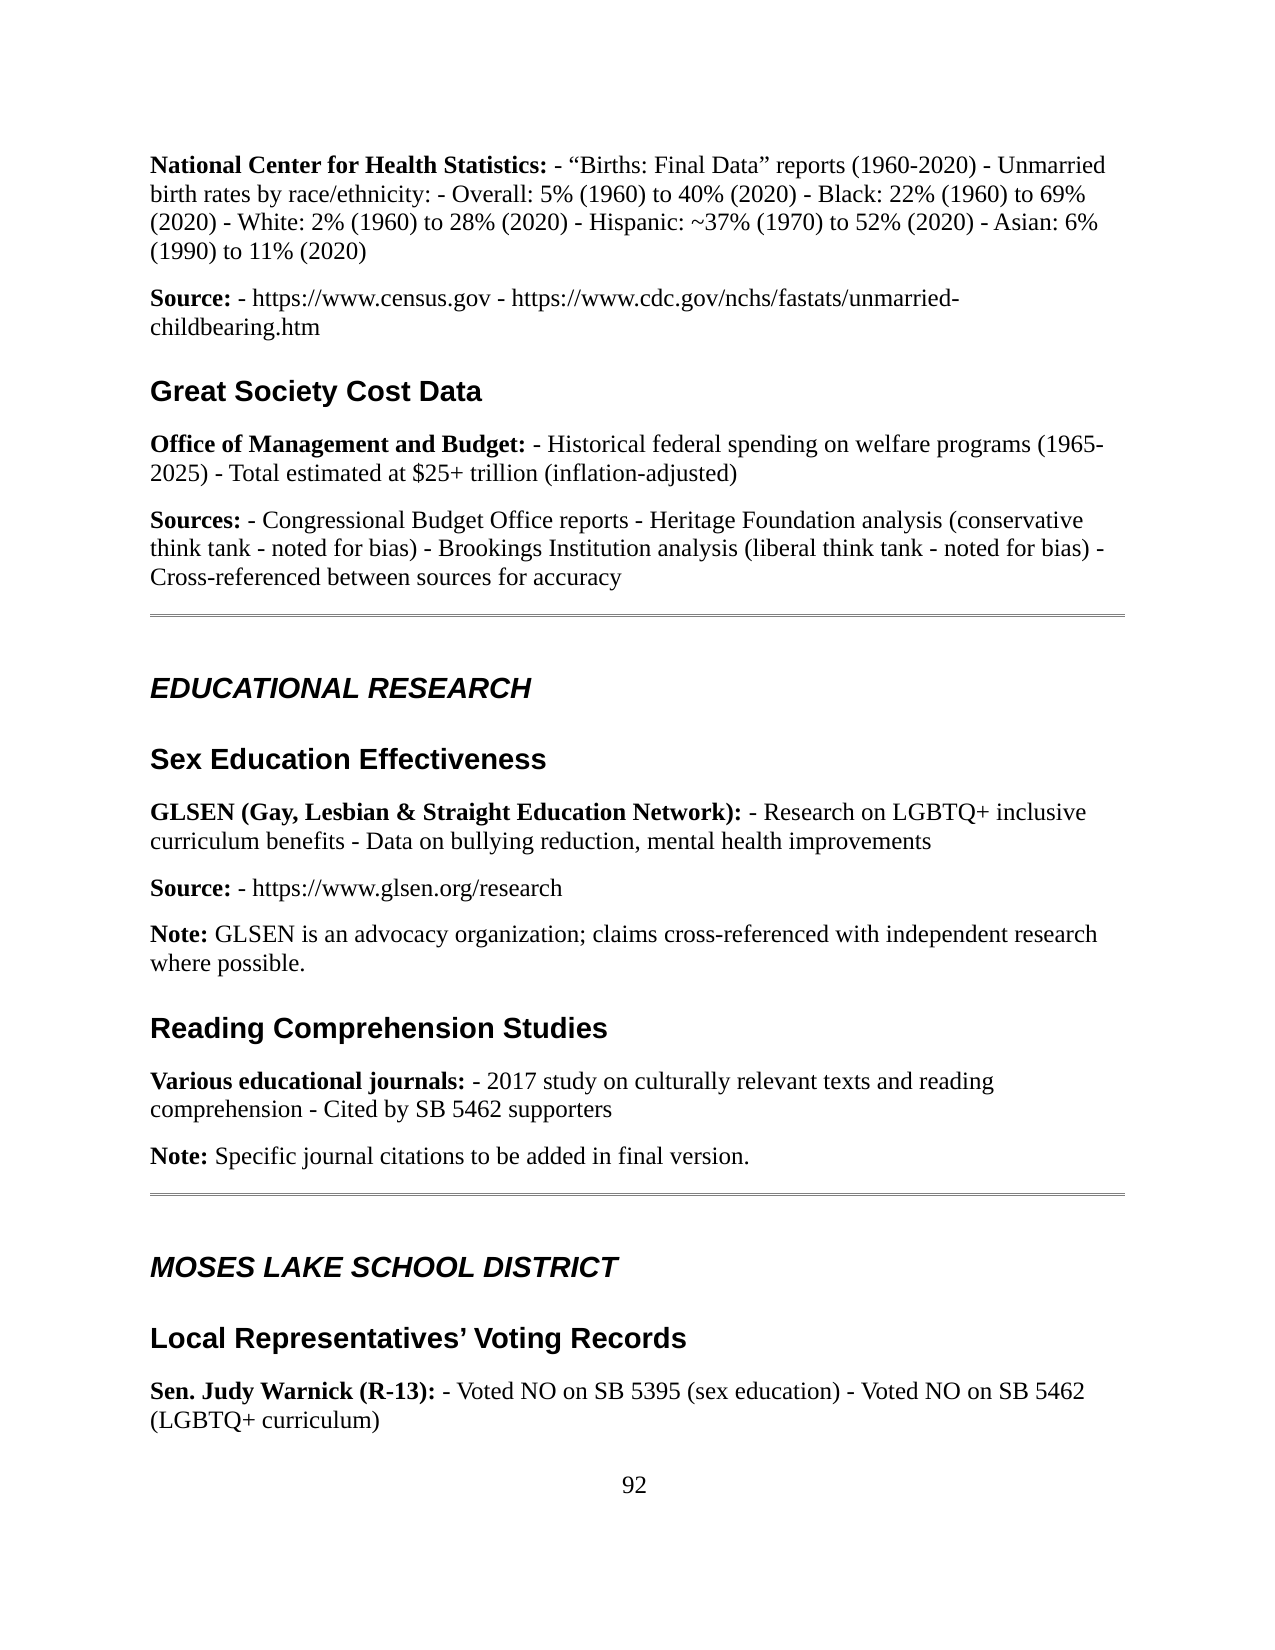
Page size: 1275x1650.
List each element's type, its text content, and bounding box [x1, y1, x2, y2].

subtitle Sex Education Effectiveness [150, 742, 1125, 776]
subtitle MOSES LAKE SCHOOL DISTRICT [150, 1250, 1125, 1283]
subtitle Local Representatives’ Voting Records [150, 1321, 1125, 1354]
text Note: GLSEN is an advocacy organization; claims cross-referenced with independent research where possible. [150, 919, 1125, 977]
text Sources: - Congressional Budget Office reports - Heritage Foundation analysis (conservative think tank - noted for bias) - Brookings Institution analysis (liberal think tank - noted for bias) - Cross-referenced between sources for accuracy [150, 505, 1125, 591]
text Various educational journals: - 2017 study on culturally relevant texts and reading comprehension - Cited by SB 5462 supporters [150, 1066, 1125, 1123]
subtitle Reading Comprehension Studies [150, 1011, 1125, 1044]
text Office of Management and Budget: - Historical federal spending on welfare programs (1965-2025) - Total estimated at $25+ trillion (inflation-adjusted) [150, 429, 1125, 487]
subtitle Great Society Cost Data [150, 374, 1125, 408]
subtitle EDUCATIONAL RESEARCH [150, 671, 1125, 705]
text GLSEN (Gay, Lesbian & Straight Education Network): - Research on LGBTQ+ inclusive curriculum benefits - Data on bullying reduction, mental health improvements [150, 797, 1125, 855]
text Sen. Judy Warnick (R-13): - Voted NO on SB 5395 (sex education) - Voted NO on SB 5462 (LGBTQ+ curriculum) [150, 1376, 1125, 1433]
text Source: - https://www.census.gov - https://www.cdc.gov/nchs/fastats/unmarried-childbearing.htm [150, 283, 1125, 340]
text National Center for Health Statistics: - “Births: Final Data” reports (1960-2020) - Unmarried birth rates by race/ethnicity: - Overall: 5% (1960) to 40% (2020) - Black: 22% (1960) to 69% (2020) - White: 2% (1960) to 28% (2020) - Hispanic: ~37% (1970) to 52% (2020) - Asian: 6% (1990) to 11% (2020) [150, 150, 1125, 265]
text Source: - https://www.glsen.org/research [150, 873, 1125, 901]
text Note: Specific journal citations to be added in final version. [150, 1141, 1125, 1170]
